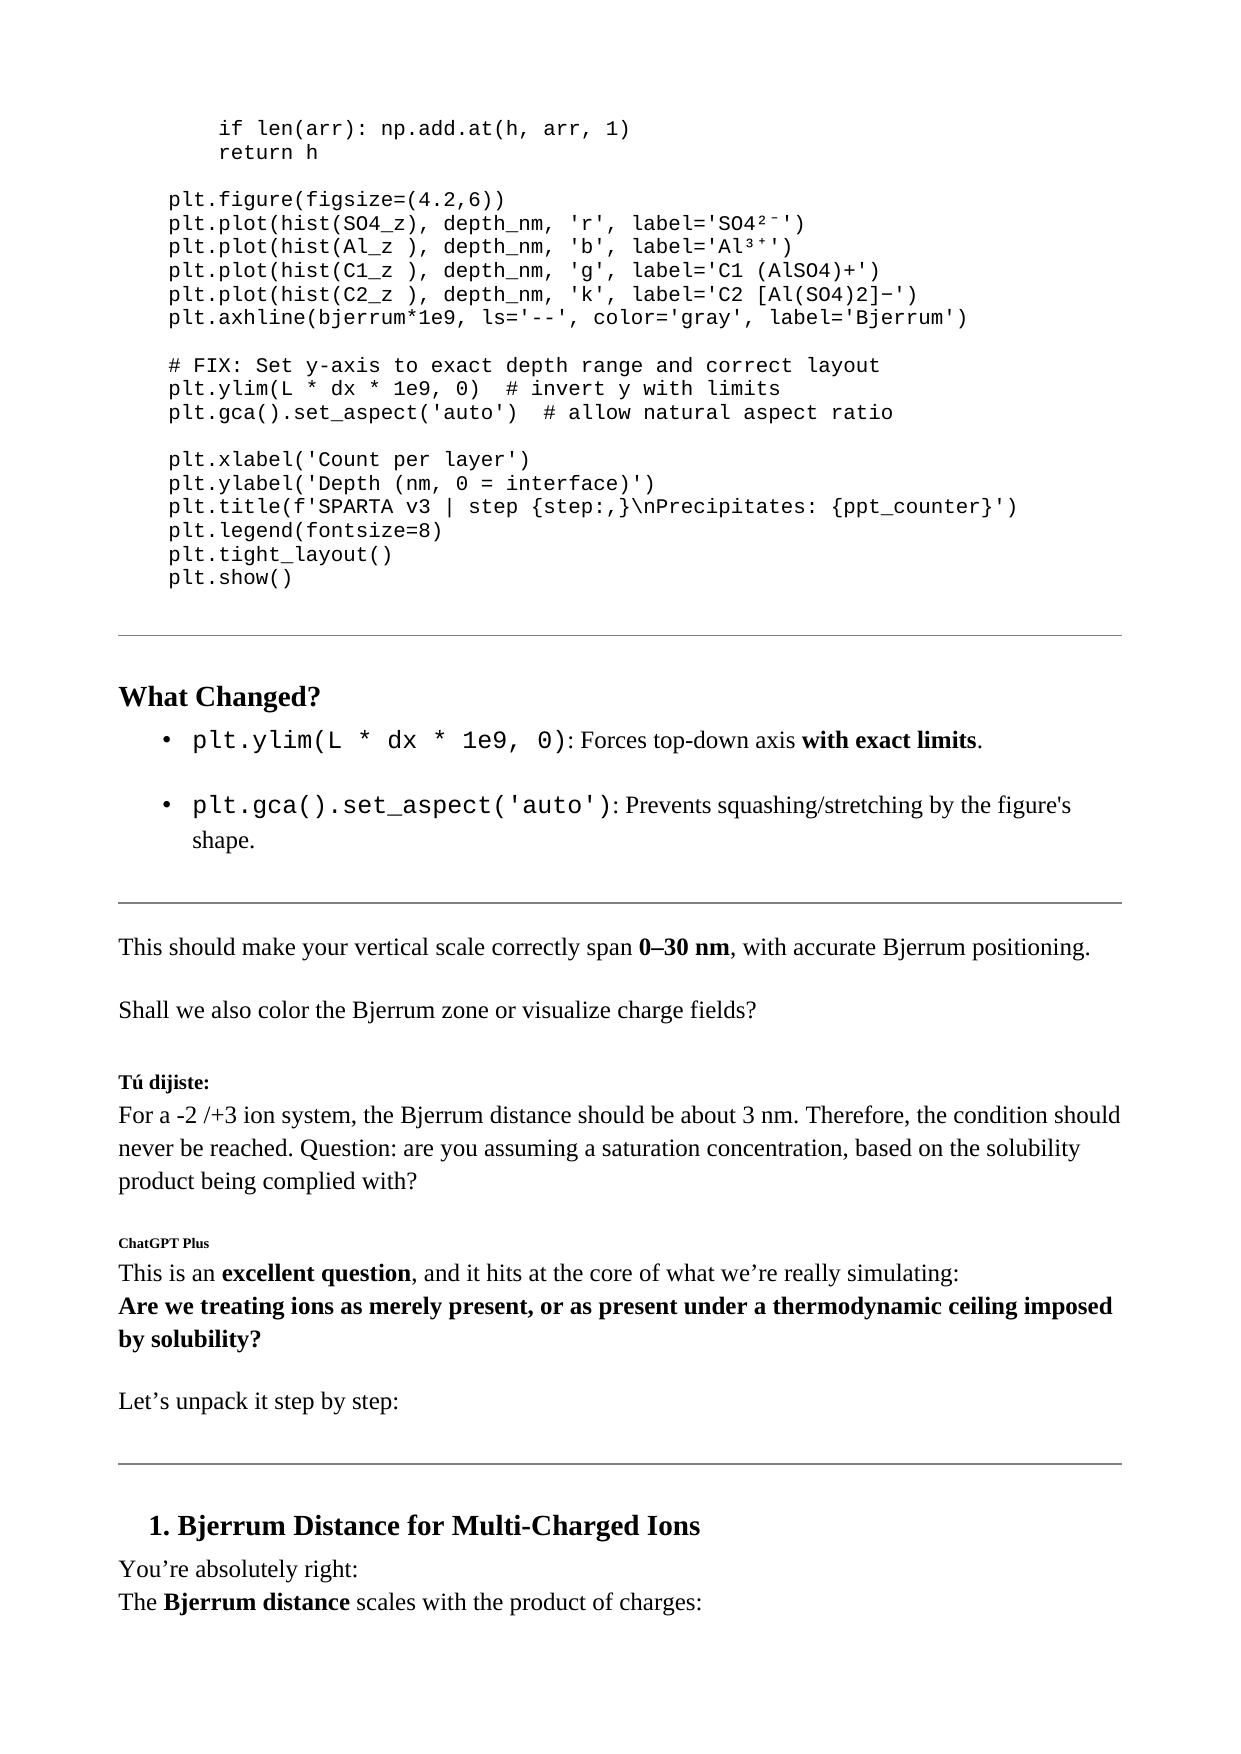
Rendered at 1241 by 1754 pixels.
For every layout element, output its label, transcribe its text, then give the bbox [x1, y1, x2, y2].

subtitle Tú dijiste: [118, 1070, 1122, 1094]
text return h [118, 142, 1122, 165]
text plt.title(f'SPARTA v3 | step {step:,}\nPrecipitates: {ppt_counter}') [118, 496, 1122, 520]
text plt.plot(hist(SO4_z), depth_nm, 'r', label='SO4²⁻') [118, 213, 1122, 236]
list plt.ylim(L * dx * 1e9, 0): Forces top-down axis with exact limits. [162, 725, 1122, 756]
text This is an excellent question, and it hits at the core of what we’re really simulating: Are we treating ions as merely present, or as present under a thermodynamic ceiling imposed by solubility? [118, 1258, 1122, 1353]
text plt.axhline(bjerrum*1e9, ls='--', color='gray', label='Bjerrum') [118, 307, 1122, 331]
text plt.figure(figsize=(4.2,6)) [118, 189, 1122, 213]
text plt.plot(hist(C2_z ), depth_nm, 'k', label='C2 [Al(SO4)2]−') [118, 284, 1122, 307]
text plt.gca().set_aspect('auto') # allow natural aspect ratio [118, 402, 1122, 426]
text plt.ylabel('Depth (nm, 0 = interface)') [118, 473, 1122, 496]
text plt.tight_layout() [118, 544, 1122, 567]
text plt.show() [118, 567, 1122, 591]
text This should make your vertical scale correctly span 0–30 nm, with accurate Bjerrum positioning. [118, 932, 1122, 961]
list plt.gca().set_aspect('auto'): Prevents squashing/stretching by the figure's shape. [162, 790, 1122, 854]
text plt.legend(fontsize=8) [118, 520, 1122, 544]
text plt.ylim(L * dx * 1e9, 0) # invert y with limits [118, 378, 1122, 402]
subtitle What Changed? [118, 679, 1122, 713]
text plt.plot(hist(C1_z ), depth_nm, 'g', label='C1 (AlSO4)+') [118, 260, 1122, 284]
text You’re absolutely right: The Bjerrum distance scales with the product of charges: [118, 1554, 1122, 1616]
text For a -2 /+3 ion system, the Bjerrum distance should be about 3 nm. Therefore, the condition should never be reached. Question: are you assuming a saturation concentration, based on the solubility product being complied with? [118, 1100, 1122, 1195]
subtitle 🧪 1. Bjerrum Distance for Multi-Charged Ions [118, 1508, 1122, 1541]
text plt.plot(hist(Al_z ), depth_nm, 'b', label='Al³⁺') [118, 236, 1122, 260]
text plt.xlabel('Count per layer') [118, 449, 1122, 473]
subtitle ChatGPT Plus [118, 1235, 1122, 1252]
text Let’s unpack it step by step: [118, 1386, 1122, 1415]
text # FIX: Set y-axis to exact depth range and correct layout [118, 354, 1122, 378]
text Shall we also color the Bjerrum zone or visualize charge fields? [118, 995, 1122, 1023]
text if len(arr): np.add.at(h, arr, 1) [118, 118, 1122, 142]
